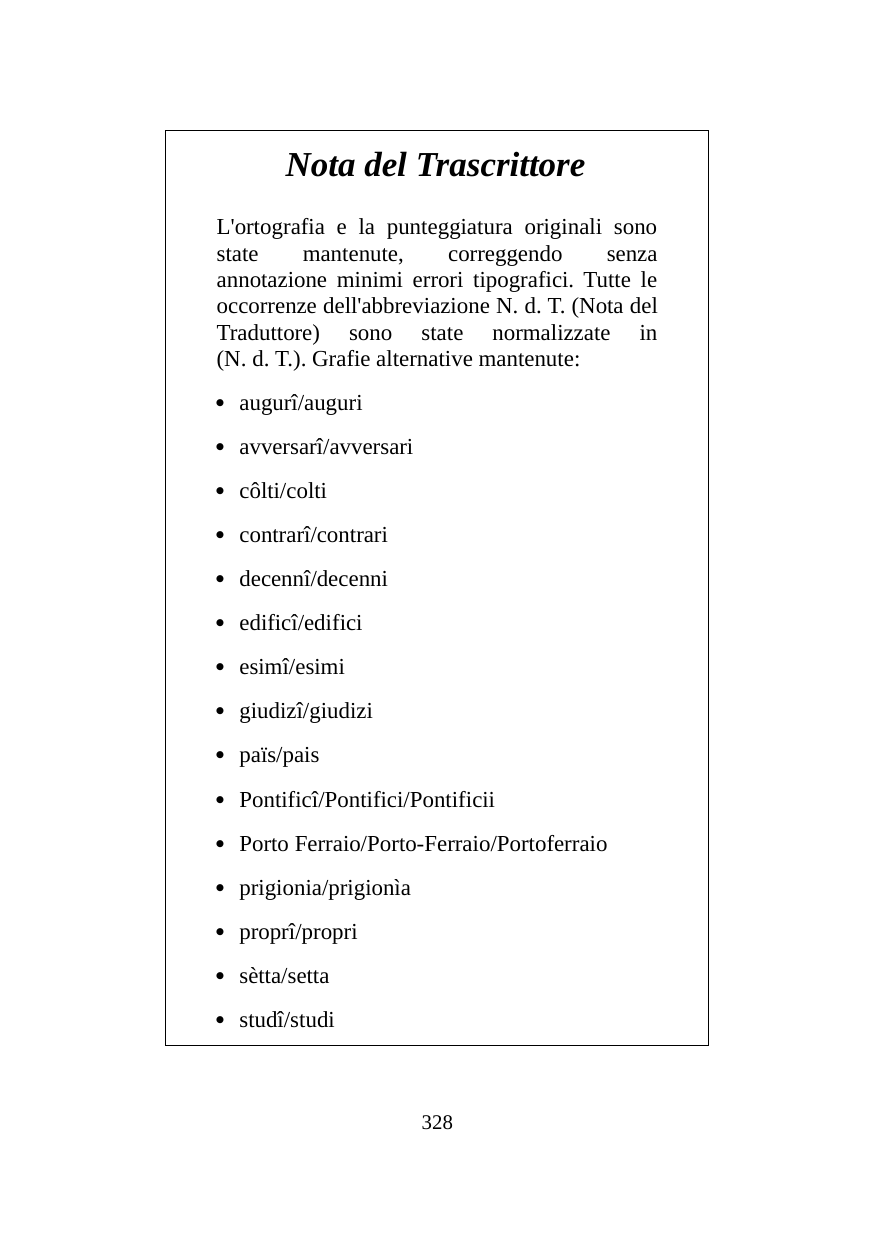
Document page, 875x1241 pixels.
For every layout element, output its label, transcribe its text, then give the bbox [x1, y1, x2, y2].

list esimî/esimi [166, 640, 708, 680]
list proprî/propri [166, 904, 708, 944]
list decennî/decenni [166, 552, 708, 592]
list côlti/colti [166, 464, 708, 503]
list studî/studi [166, 992, 708, 1045]
list Pontificî/Pontifici/Pontificii [166, 772, 708, 812]
list Porto Ferraio/Porto-Ferraio/Portoferraio [166, 816, 708, 856]
subtitle Nota del Trascrittore [166, 131, 708, 184]
list prigionia/prigionìa [166, 860, 708, 900]
list avversarî/avversari [166, 419, 708, 459]
list edificî/edifici [166, 596, 708, 636]
list augurî/auguri [166, 376, 708, 415]
text L'ortografia e la punteggiatura originali sono state mantenute, correggendo senza annotazione minimi errori tipografici. Tutte le occorrenze dell'abbreviazione N. d. T. (Nota del Traduttore) sono state normalizzate in (N. d. T.). Grafie alternative mantenute: [166, 200, 708, 371]
list païs/pais [166, 728, 708, 768]
list contrarî/contrari [166, 508, 708, 548]
list sètta/setta [166, 948, 708, 988]
list giudizî/giudizi [166, 684, 708, 724]
